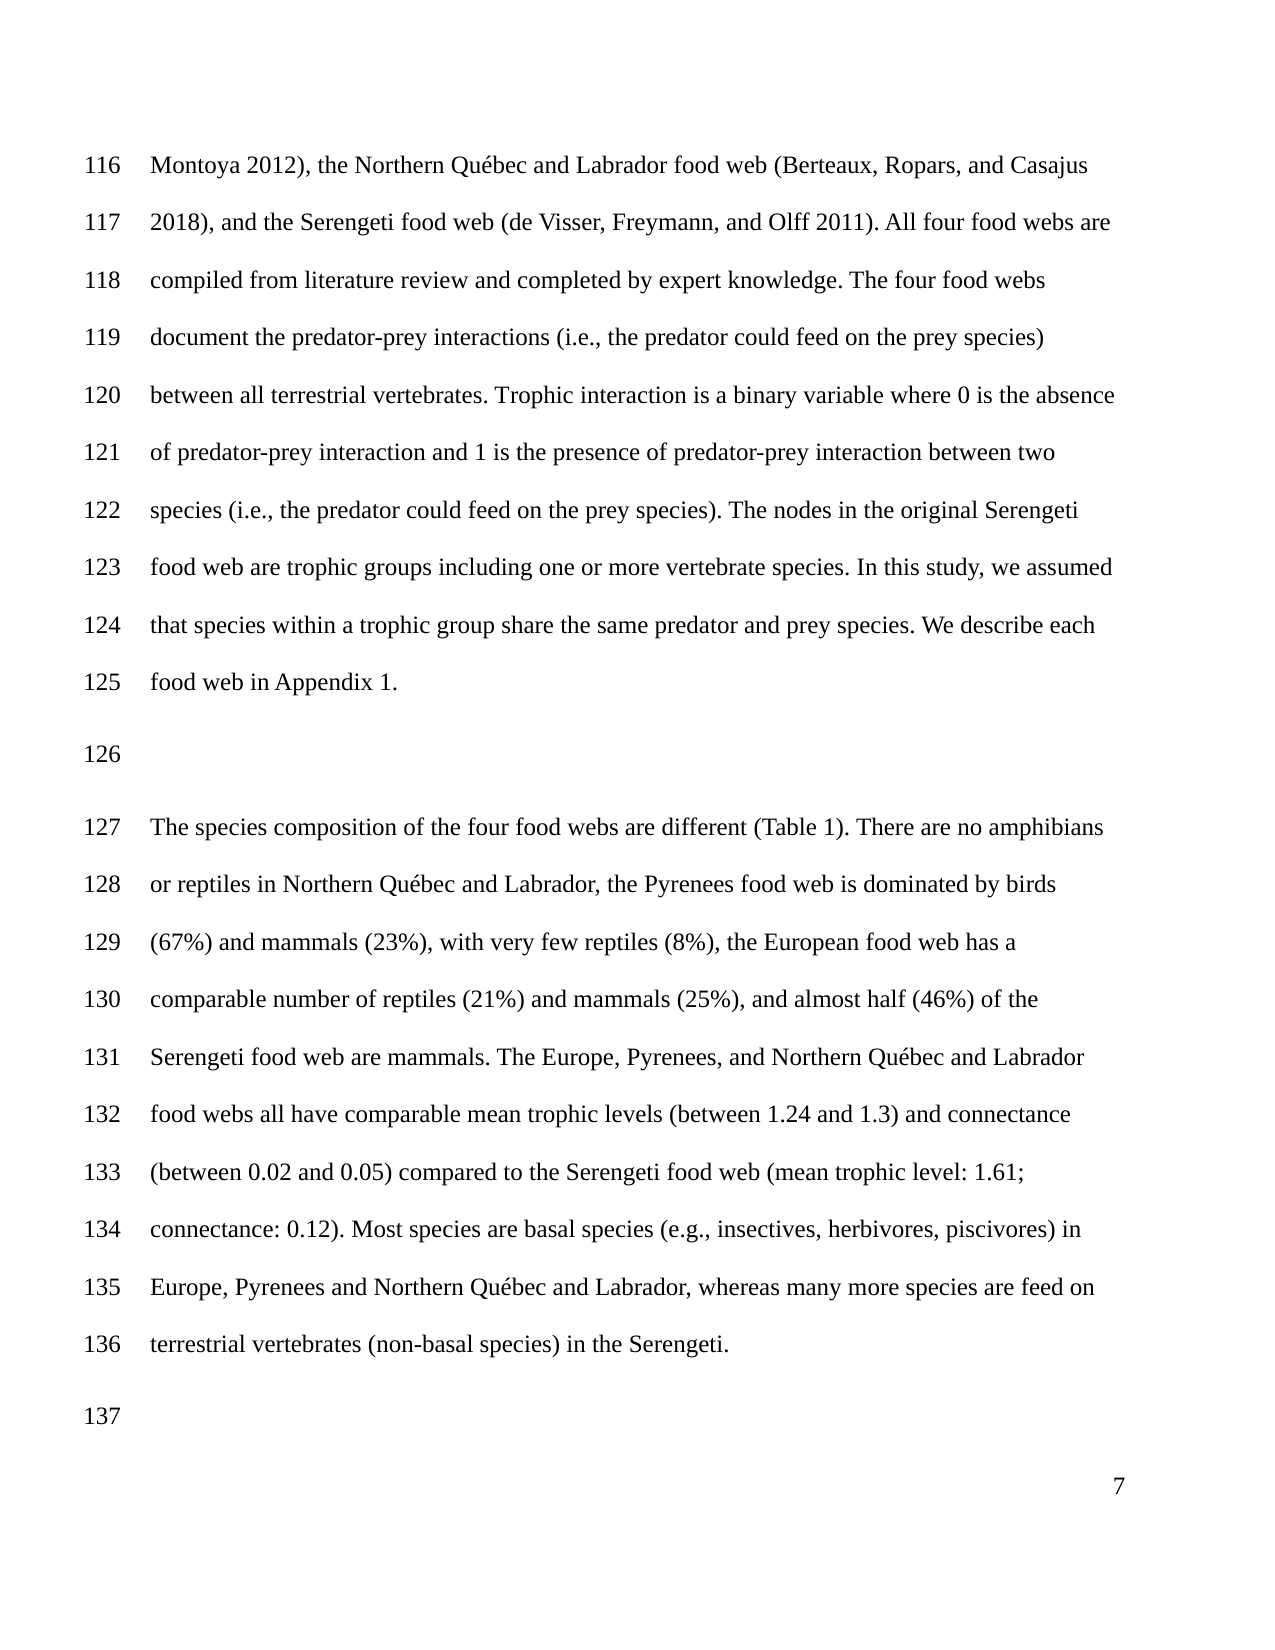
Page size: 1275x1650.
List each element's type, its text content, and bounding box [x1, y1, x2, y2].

text Montoya 2012), the Northern Québec and Labrador food web (Berteaux, Ropars, and Casajus 2018), and the Serengeti food web (de Visser, Freymann, and Olff 2011). All four food webs are compiled from literature review and completed by expert knowledge. The four food webs document the predator-prey interactions (i.e., the predator could feed on the prey species) between all terrestrial vertebrates. Trophic interaction is a binary variable where 0 is the absence of predator-prey interaction and 1 is the presence of predator-prey interaction between two species (i.e., the predator could feed on the prey species). The nodes in the original Serengeti food web are trophic groups including one or more vertebrate species. In this study, we assumed that species within a trophic group share the same predator and prey species. We describe each food web in Appendix 1. [150, 150, 1125, 696]
text The species composition of the four food webs are different (Table 1). There are no amphibians or reptiles in Northern Québec and Labrador, the Pyrenees food web is dominated by birds (67%) and mammals (23%), with very few reptiles (8%), the European food web has a comparable number of reptiles (21%) and mammals (25%), and almost half (46%) of the Serengeti food web are mammals. The Europe, Pyrenees, and Northern Québec and Labrador food webs all have comparable mean trophic levels (between 1.24 and 1.3) and connectance (between 0.02 and 0.05) compared to the Serengeti food web (mean trophic level: 1.61; connectance: 0.12). Most species are basal species (e.g., insectives, herbivores, piscivores) in Europe, Pyrenees and Northern Québec and Labrador, whereas many more species are feed on terrestrial vertebrates (non-basal species) in the Serengeti. [150, 812, 1125, 1358]
